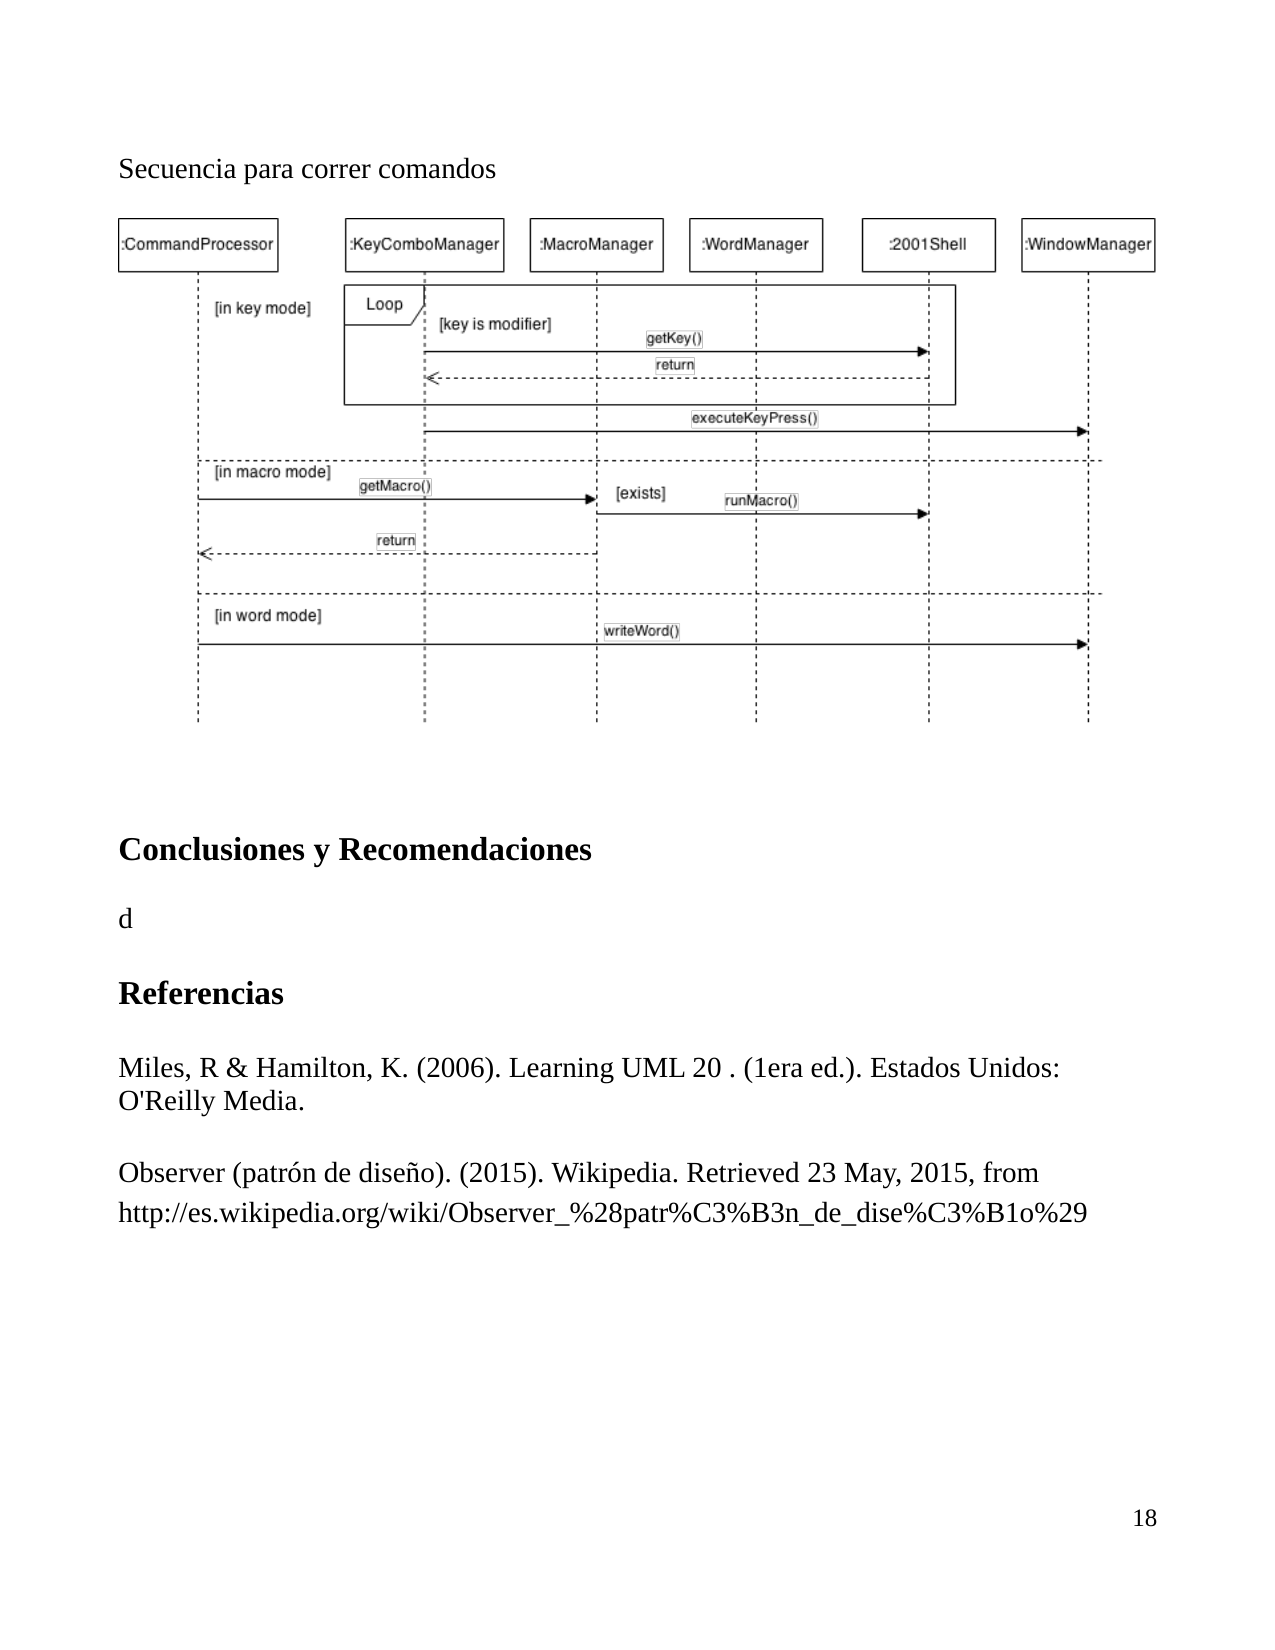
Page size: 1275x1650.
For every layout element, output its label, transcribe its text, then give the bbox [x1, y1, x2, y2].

text d [118, 901, 1157, 935]
text Secuencia para correr comandos [118, 152, 1157, 185]
picture [118, 218, 1157, 729]
text Referencias [118, 973, 1157, 1011]
text Miles, R & Hamilton, K. (2006). Learning UML 20 . (1era ed.). Estados Unidos: O'Reilly Media. [118, 1050, 1157, 1117]
text Conclusiones y Recomendaciones [118, 829, 1157, 868]
text Observer (patrón de diseño). (2015). Wikipedia. Retrieved 23 May, 2015, from http://es.wikipedia.org/wiki/Observer_%28patr%C3%B3n_de_dise%C3%B1o%29 [118, 1155, 1157, 1229]
